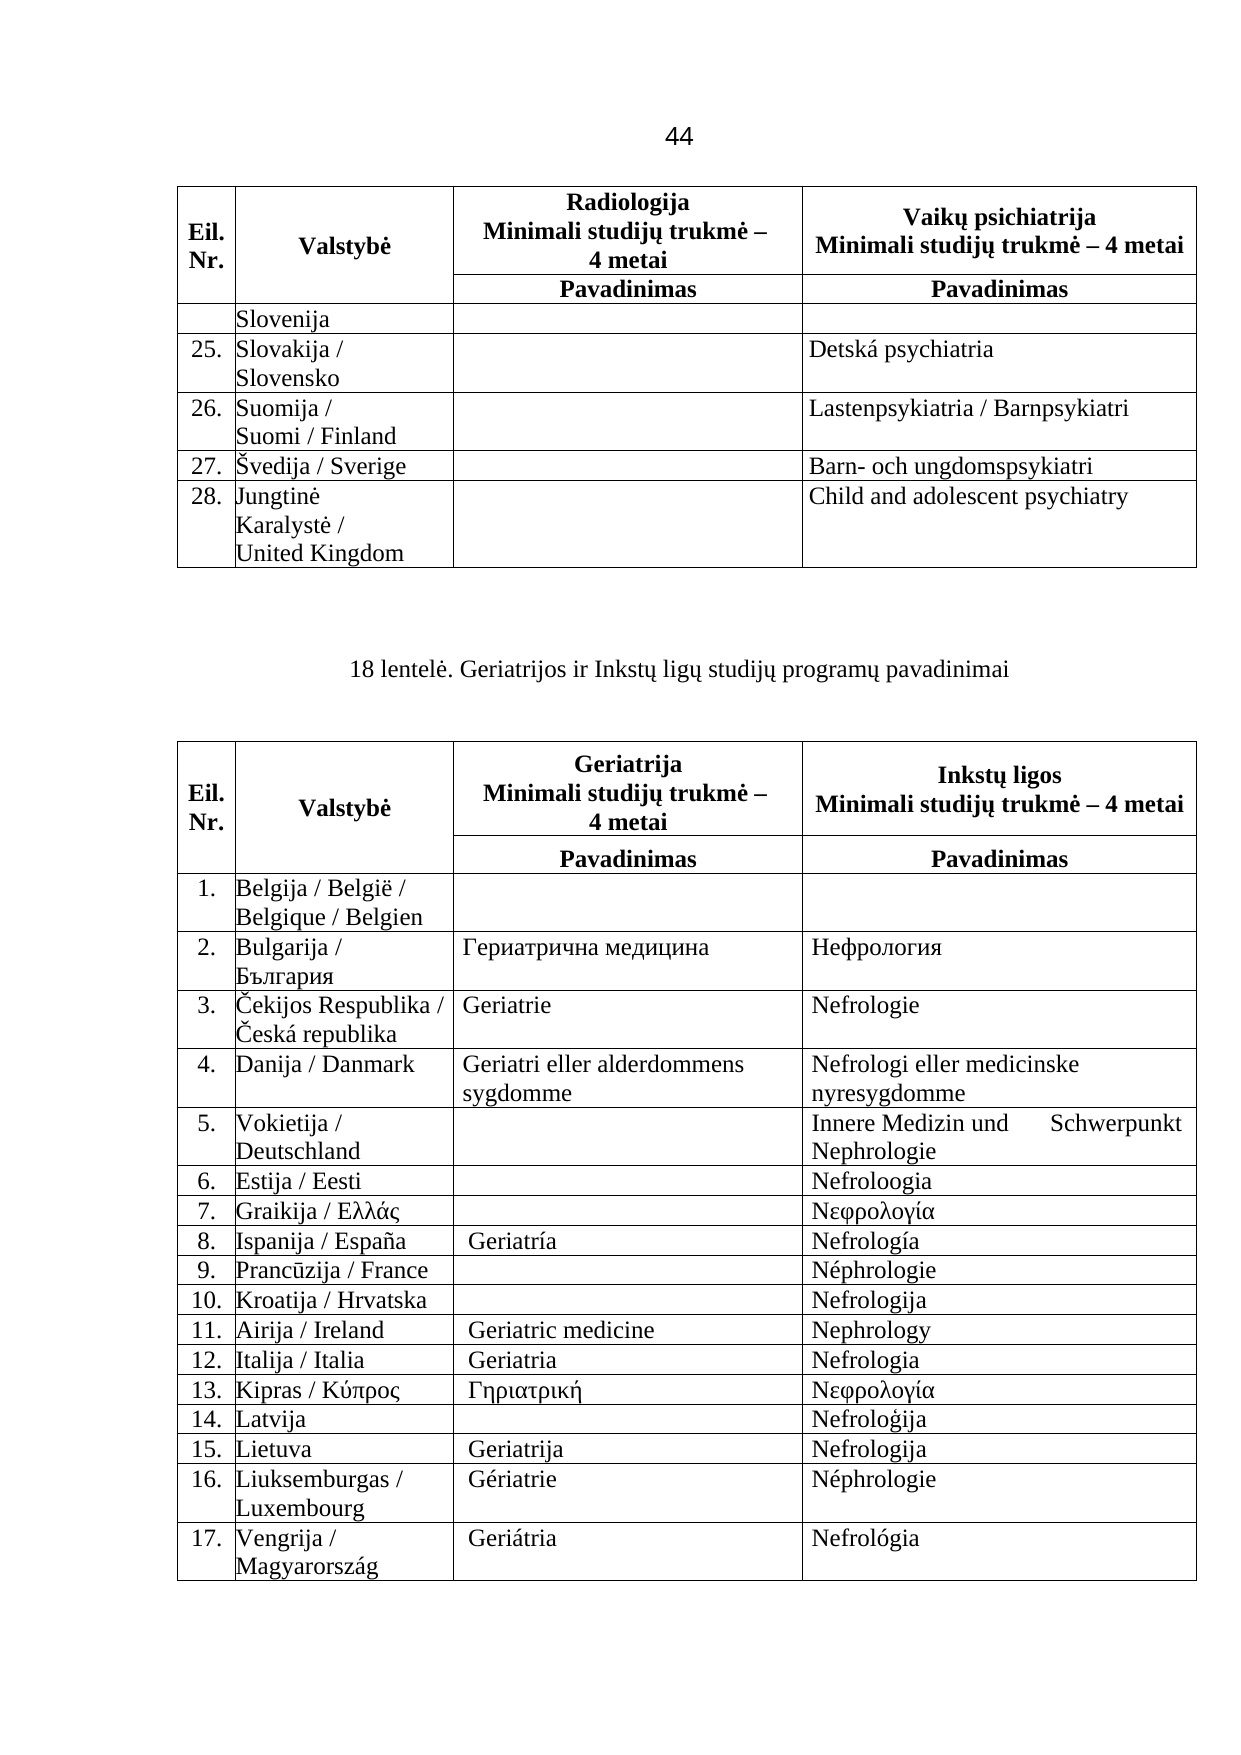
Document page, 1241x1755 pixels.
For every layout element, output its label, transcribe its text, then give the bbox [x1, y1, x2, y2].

table_cell Nefrologija [803, 1285, 1196, 1314]
table_cell Prancūzija / France [236, 1256, 453, 1284]
table_cell Slovakija / Slovensko [236, 334, 453, 392]
table_cell Vokietija / Deutschland [236, 1108, 453, 1165]
table_cell Nefrología [803, 1226, 1196, 1254]
table_cell Pavadinimas [803, 836, 1196, 872]
table_cell [803, 874, 1196, 931]
table_cell Danija / Danmark [236, 1049, 453, 1107]
table_cell [454, 481, 802, 567]
table_cell 27. [178, 451, 235, 480]
table_cell Barn- och ungdomspsykiatri [803, 451, 1196, 480]
table_header Valstybė [236, 187, 453, 303]
table_cell Ispanija / España [236, 1226, 453, 1254]
table_cell Lastenpsykiatria / Barnpsykiatri [803, 393, 1196, 450]
table_cell Гериатрична медицина [454, 932, 802, 989]
table_cell [454, 451, 802, 480]
table_header Vaikų psichiatrija Minimali studijų trukmė – 4 metai [803, 187, 1196, 273]
table_cell 8. [178, 1226, 235, 1254]
table_cell 6. [178, 1166, 235, 1195]
table_cell [454, 1166, 802, 1195]
table_cell Child and adolescent psychiatry [803, 481, 1196, 567]
table_cell 16. [178, 1464, 235, 1522]
table_cell 2. [178, 932, 235, 989]
table_cell [454, 304, 802, 333]
table_header Eil. Nr. [178, 742, 235, 872]
table_cell Νεφρολογία [803, 1375, 1196, 1403]
table_cell Nefrológia [803, 1523, 1196, 1580]
table_cell Airija / Ireland [236, 1315, 453, 1344]
table_cell Pavadinimas [454, 275, 802, 303]
table_cell 28. [178, 481, 235, 567]
table_cell Geriátria [454, 1523, 802, 1580]
table_cell 14. [178, 1405, 235, 1433]
table_cell [454, 874, 802, 931]
table_header Valstybė [236, 742, 453, 872]
table_cell Nefrologia [803, 1345, 1196, 1374]
table_cell 7. [178, 1196, 235, 1225]
table_cell 10. [178, 1285, 235, 1314]
table_cell Estija / Eesti [236, 1166, 453, 1195]
table_cell [454, 1196, 802, 1225]
table_cell [803, 304, 1196, 333]
table_cell 9. [178, 1256, 235, 1284]
table_header Inkstų ligos Minimali studijų trukmė – 4 metai [803, 742, 1196, 835]
table_cell Nefrologie [803, 991, 1196, 1048]
table_cell Geriatric medicine [454, 1315, 802, 1344]
table_cell Lietuva [236, 1434, 453, 1463]
table_cell 15. [178, 1434, 235, 1463]
table_cell Nefrologija [803, 1434, 1196, 1463]
table_cell [454, 393, 802, 450]
table_cell Suomija / Suomi / Finland [236, 393, 453, 450]
table_header Radiologija Minimali studijų trukmė – 4 metai [454, 187, 802, 273]
table_cell Bulgarija / България [236, 932, 453, 989]
table_cell Νεφρoλoγία [803, 1196, 1196, 1225]
table_cell Detská psychiatria [803, 334, 1196, 392]
table_cell 25. [178, 334, 235, 392]
table_cell Geriatrie [454, 991, 802, 1048]
table_cell 3. [178, 991, 235, 1048]
table_cell [454, 1256, 802, 1284]
table_cell Nefrologi eller medicinske nyresygdomme [803, 1049, 1196, 1107]
table_header Geriatrija Minimali studijų trukmė – 4 metai [454, 742, 802, 835]
table_cell [454, 1285, 802, 1314]
table_cell Geriatri eller alderdommens sygdomme [454, 1049, 802, 1107]
table_cell Švedija / Sverige [236, 451, 453, 480]
table_cell Kipras / Κύπρος [236, 1375, 453, 1403]
table_cell Néphrologie [803, 1464, 1196, 1522]
table_cell 26. [178, 393, 235, 450]
table_cell Γηριατρική [454, 1375, 802, 1403]
table_cell Čekijos Respublika / Česká republika [236, 991, 453, 1048]
table_cell Jungtinė Karalystė / United Kingdom [236, 481, 453, 567]
table_cell 5. [178, 1108, 235, 1165]
table_cell Graikija / Ελλάς [236, 1196, 453, 1225]
table_cell 12. [178, 1345, 235, 1374]
table_cell Нефрология [803, 932, 1196, 989]
table_cell 17. [178, 1523, 235, 1580]
table_cell Vengrija / Magyarország [236, 1523, 453, 1580]
table_cell Nephrology [803, 1315, 1196, 1344]
table_cell Liuksemburgas / Luxembourg [236, 1464, 453, 1522]
table_cell Gériatrie [454, 1464, 802, 1522]
table_cell Innere Medizin und Schwerpunkt Nephrologie [803, 1108, 1196, 1165]
table_cell Geriatria [454, 1345, 802, 1374]
table_cell Pavadinimas [454, 836, 802, 872]
table_cell Nefroloģija [803, 1405, 1196, 1433]
table_cell Italija / Italia [236, 1345, 453, 1374]
table_cell Pavadinimas [803, 275, 1196, 303]
table_cell [178, 304, 235, 333]
table_cell Geriatrija [454, 1434, 802, 1463]
text 18 lentelė. Geriatrijos ir Inkstų ligų studijų programų pavadinimai [177, 654, 1181, 683]
table_cell 11. [178, 1315, 235, 1344]
table_cell Kroatija / Hrvatska [236, 1285, 453, 1314]
table_cell Slovenija [236, 304, 453, 333]
table_header Eil. Nr. [178, 187, 235, 303]
table_cell Belgija / België / Belgique / Belgien [236, 874, 453, 931]
table_cell 4. [178, 1049, 235, 1107]
table_cell 1. [178, 874, 235, 931]
table_cell [454, 1108, 802, 1165]
table_cell Latvija [236, 1405, 453, 1433]
table_cell Néphrologie [803, 1256, 1196, 1284]
table_cell [454, 1405, 802, 1433]
table_cell Nefroloogia [803, 1166, 1196, 1195]
table_cell Geriatría [454, 1226, 802, 1254]
table_cell 13. [178, 1375, 235, 1403]
table_cell [454, 334, 802, 392]
